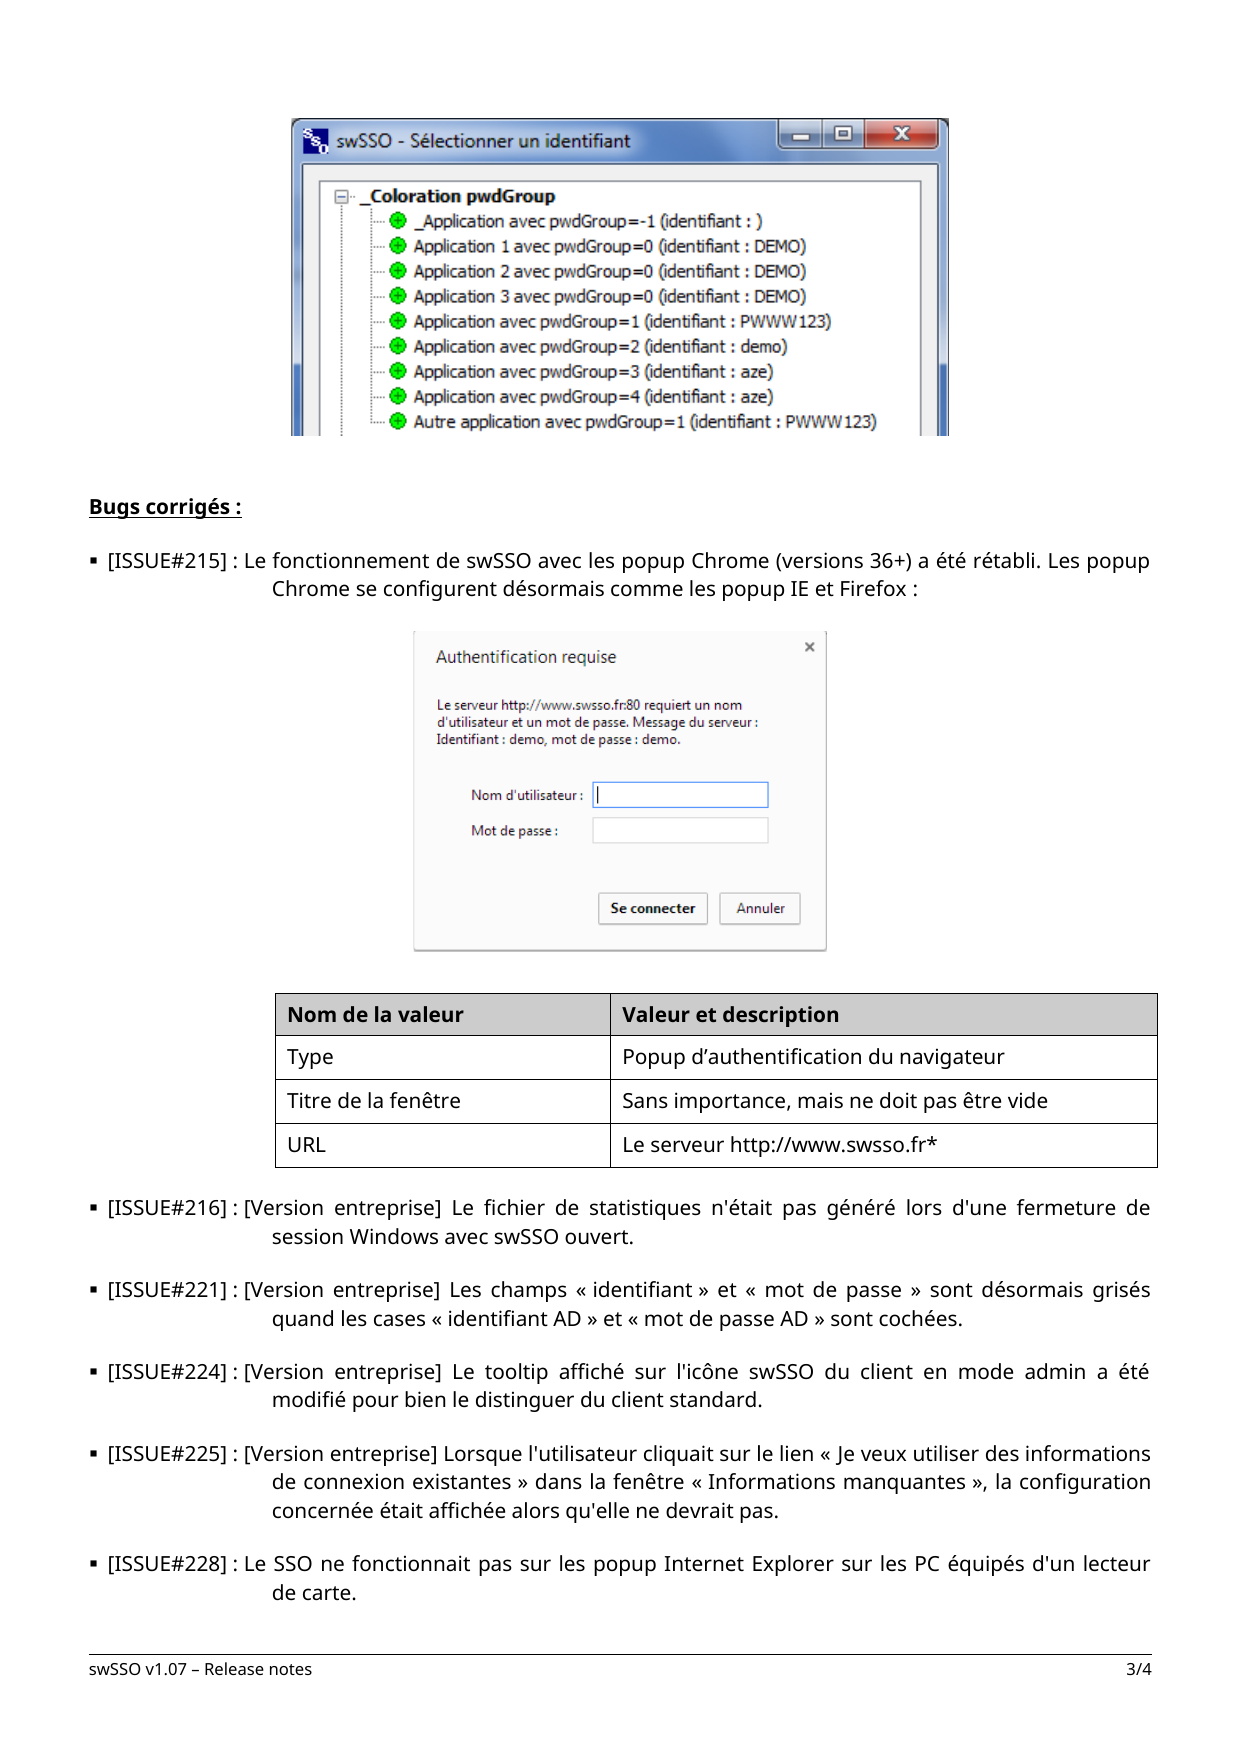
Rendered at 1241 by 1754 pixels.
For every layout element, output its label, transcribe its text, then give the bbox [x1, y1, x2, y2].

list [ISSUE#228] : Le SSO ne fonctionnait pas sur les popup Internet Explorer sur les PC équipés d'un lecteur de carte. [89, 1549, 1152, 1606]
table_cell URL [276, 1124, 610, 1167]
list [ISSUE#221] : [Version entreprise] Les champs « identifiant » et « mot de passe » sont désormais grisés quand les cases « identifiant AD » et « mot de passe AD » sont cochées. [89, 1275, 1152, 1332]
table_cell Sans importance, mais ne doit pas être vide [611, 1080, 1157, 1123]
picture [291, 118, 949, 436]
table_cell Titre de la fenêtre [276, 1080, 610, 1123]
table_cell Le serveur http://www.swsso.fr* [611, 1124, 1157, 1167]
picture [413, 631, 827, 952]
table_cell Popup d’authentification du navigateur [611, 1036, 1157, 1079]
list [ISSUE#216] : [Version entreprise] Le fichier de statistiques n'était pas généré lors d'une fermeture de session Windows avec swSSO ouvert. [89, 1193, 1152, 1250]
list [ISSUE#225] : [Version entreprise] Lorsque l'utilisateur cliquait sur le lien « Je veux utiliser des informations de connexion existantes » dans la fenêtre « Informations manquantes », la configuration concernée était affichée alors qu'elle ne devrait pas. [89, 1439, 1152, 1524]
list [ISSUE#215] : Le fonctionnement de swSSO avec les popup Chrome (versions 36+) a été rétabli. Les popup Chrome se configurent désormais comme les popup IE et Firefox : [89, 546, 1152, 603]
text Bugs corrigés : [89, 492, 1152, 521]
list [ISSUE#224] : [Version entreprise] Le tooltip affiché sur l'icône swSSO du client en mode admin a été modifié pour bien le distinguer du client standard. [89, 1357, 1152, 1414]
table_cell Type [276, 1036, 610, 1079]
table_header Valeur et description [611, 994, 1157, 1035]
table_header Nom de la valeur [276, 994, 610, 1035]
